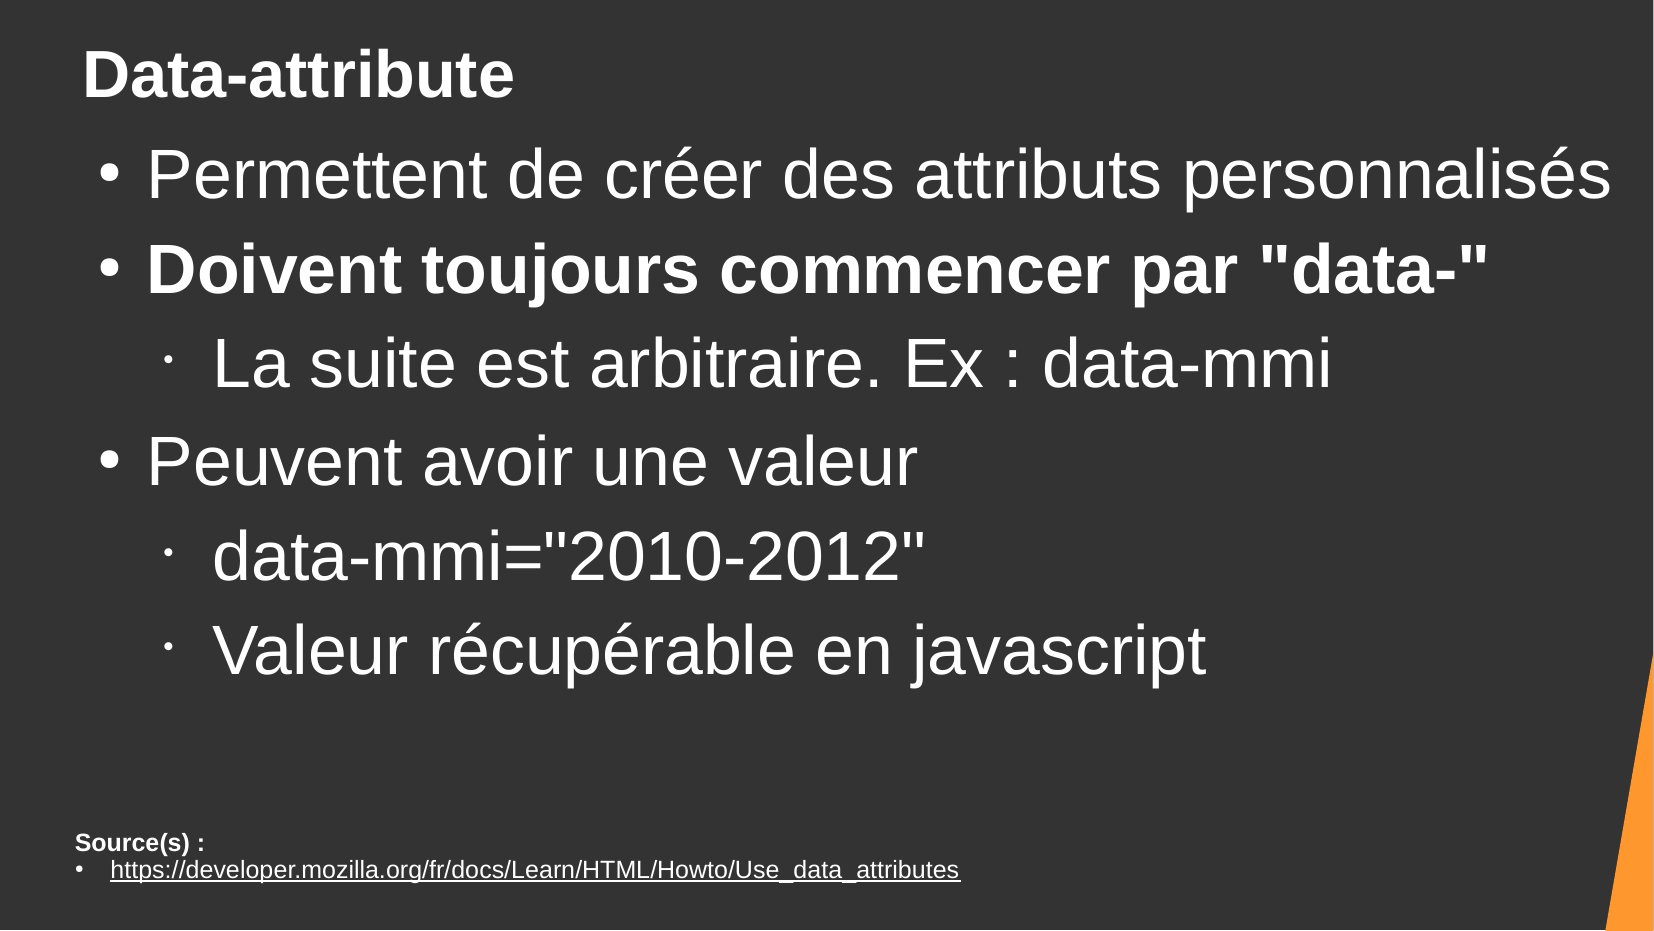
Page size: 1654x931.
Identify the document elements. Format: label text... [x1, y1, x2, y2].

text_box [1605, 648, 1654, 931]
text_box Source(s) : https://developer.mozilla.org/fr/docs/Learn/HTML/Howto/Use_data_attributes [60, 820, 1583, 920]
list Permettent de créer des attributs personnalisés Doivent toujours commencer par "data-" La suite est arbitraire. Ex : data-mmi Peuvent avoir une valeur data-mmi="2010-2012" Valeur récupérable en javascript [80, 135, 1620, 733]
title Data-attribute [82, 37, 1571, 114]
